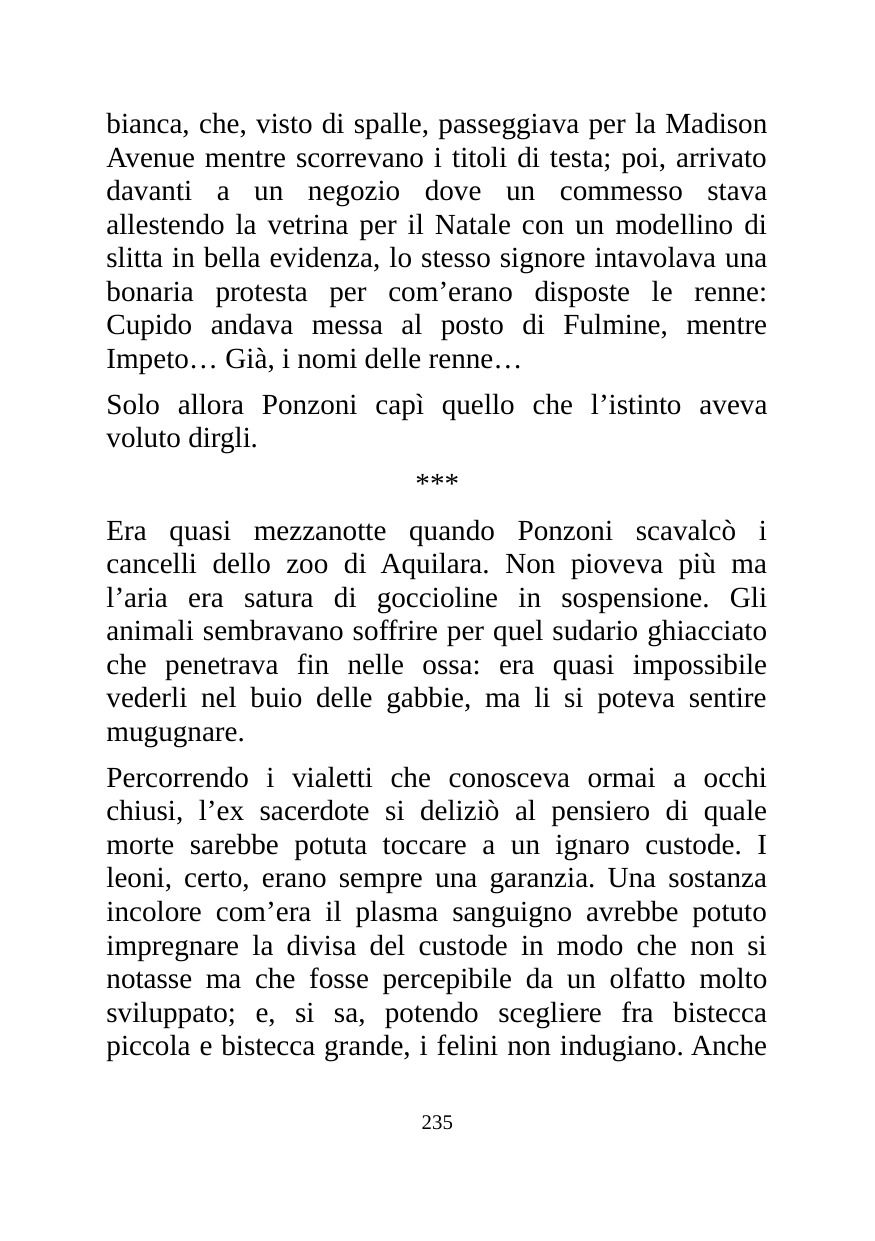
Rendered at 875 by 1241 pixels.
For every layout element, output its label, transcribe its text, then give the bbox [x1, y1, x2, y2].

text Percorrendo i vialetti che conosceva ormai a occhi chiusi, l’ex sacerdote si deliziò al pensiero di quale morte sarebbe potuta toccare a un ignaro custode. I leoni, certo, erano sempre una garanzia. Una sostanza incolore com’era il plasma sanguigno avrebbe potuto impregnare la divisa del custode in modo che non si notasse ma che fosse percepibile da un olfatto molto sviluppato; e, si sa, potendo scegliere fra bistecca piccola e bistecca grande, i felini non indugiano. Anche [106, 760, 768, 1062]
text bianca, che, visto di spalle, passeggiava per la Madison Avenue mentre scorrevano i titoli di testa; poi, arrivato davanti a un negozio dove un commesso stava allestendo la vetrina per il Natale con un modellino di slitta in bella evidenza, lo stesso signore intavolava una bonaria protesta per com’erano disposte le renne: Cupido andava messa al posto di Fulmine, mentre Impeto… Già, i nomi delle renne… [106, 106, 768, 374]
text Era quasi mezzanotte quando Ponzoni scavalcò i cancelli dello zoo di Aquilara. Non pioveva più ma l’aria era satura di goccioline in sospensione. Gli animali sembravano soffrire per quel sudario ghiacciato che penetrava fin nelle ossa: era quasi impossibile vederli nel buio delle gabbie, ma li si poteva sentire mugugnare. [106, 513, 768, 747]
text Solo allora Ponzoni capì quello che l’istinto aveva voluto dirgli. [106, 387, 768, 454]
text *** [106, 467, 768, 500]
